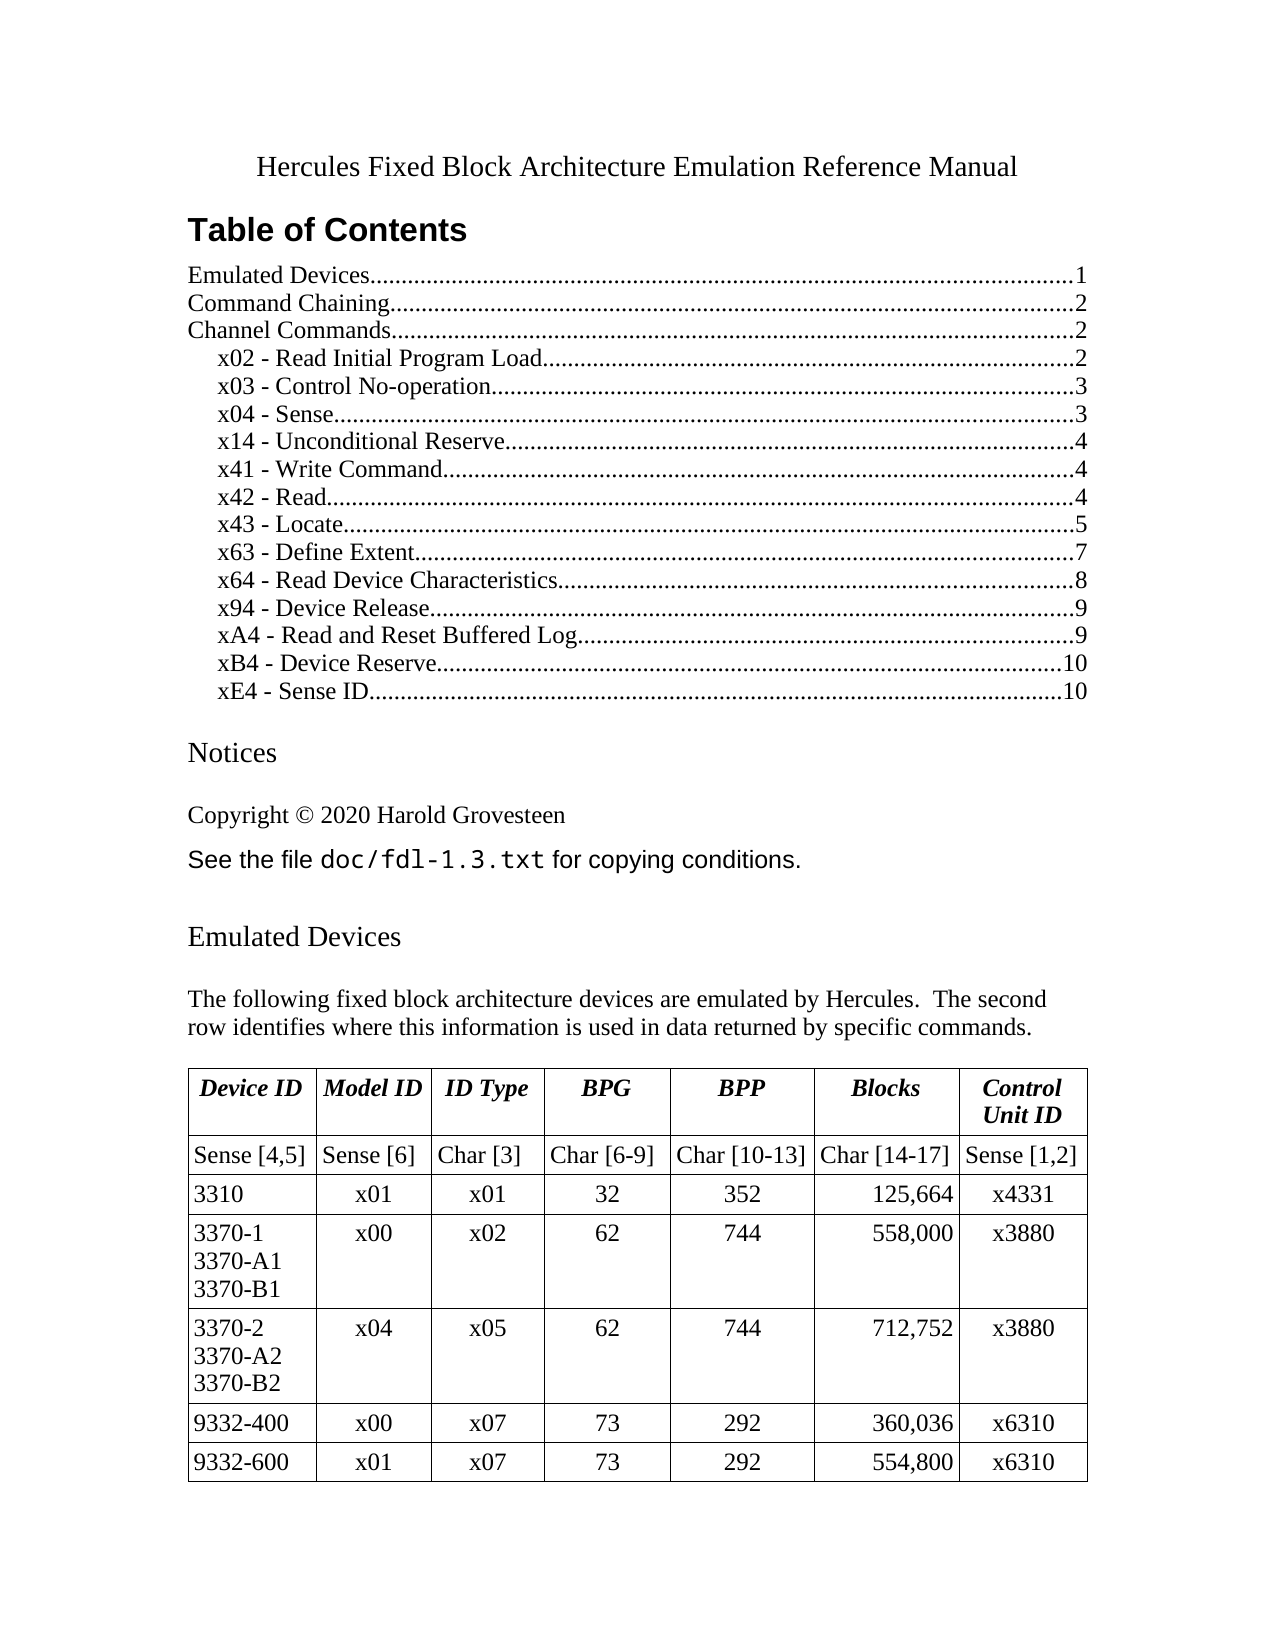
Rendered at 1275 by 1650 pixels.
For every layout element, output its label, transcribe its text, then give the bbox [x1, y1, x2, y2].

table_cell x07 [432, 1443, 544, 1481]
table_cell x6310 [960, 1404, 1087, 1442]
text xB4 - Device Reserve 10 [217, 649, 1087, 677]
text xE4 - Sense ID 10 [217, 677, 1087, 704]
table_cell 3370-2 3370-A2 3370-B2 [189, 1309, 316, 1403]
table_header BPG [545, 1069, 670, 1135]
text Channel Commands 2 [187, 317, 1087, 344]
table_cell x01 [317, 1443, 431, 1481]
table_cell Sense [1,2] [960, 1136, 1087, 1174]
text The following fixed block architecture devices are emulated by Hercules. The second row identifies where this information is used in data returned by specific commands. [187, 985, 1087, 1040]
table_cell 558,000 [815, 1215, 959, 1308]
text x14 - Unconditional Reserve 4 [217, 427, 1087, 455]
text x42 - Read 4 [217, 483, 1087, 511]
table_header BPP [671, 1069, 814, 1135]
table_header Blocks [815, 1069, 959, 1135]
table_cell Sense [6] [317, 1136, 431, 1174]
table_cell 73 [545, 1404, 670, 1442]
table_cell 32 [545, 1175, 670, 1214]
text x43 - Locate 5 [217, 511, 1087, 538]
table_cell 712,752 [815, 1309, 959, 1403]
text x94 - Device Release 9 [217, 594, 1087, 621]
table_cell x3880 [960, 1309, 1087, 1403]
table_cell x01 [317, 1175, 431, 1214]
table_cell 744 [671, 1309, 814, 1403]
text See the file doc/fdl-1.3.txt for copying conditions. [187, 842, 1087, 876]
table_cell Char [14-17] [815, 1136, 959, 1174]
table_cell 292 [671, 1443, 814, 1481]
table_cell Char [10-13] [671, 1136, 814, 1174]
table_cell x04 [317, 1309, 431, 1403]
table_cell 73 [545, 1443, 670, 1481]
text x04 - Sense 3 [217, 400, 1087, 427]
table_cell 360,036 [815, 1404, 959, 1442]
table_cell x3880 [960, 1215, 1087, 1308]
table_cell 9332-400 [189, 1404, 316, 1442]
table_header ID Type [432, 1069, 544, 1135]
table_cell x07 [432, 1404, 544, 1442]
table_cell 62 [545, 1309, 670, 1403]
table_cell 125,664 [815, 1175, 959, 1214]
table_cell x00 [317, 1215, 431, 1308]
table_cell 292 [671, 1404, 814, 1442]
table_cell Sense [4,5] [189, 1136, 316, 1174]
table_cell x01 [432, 1175, 544, 1214]
text Copyright © 2020 Harold Grovesteen [187, 801, 1087, 829]
text x63 - Define Extent 7 [217, 538, 1087, 566]
table_header Control Unit ID [960, 1069, 1087, 1135]
text x64 - Read Device Characteristics 8 [217, 566, 1087, 594]
table_cell 3310 [189, 1175, 316, 1214]
subtitle Table of Contents [187, 212, 1087, 249]
text x03 - Control No-operation 3 [217, 372, 1087, 400]
table_cell 9332-600 [189, 1443, 316, 1481]
table_cell 352 [671, 1175, 814, 1214]
table_cell 62 [545, 1215, 670, 1308]
table_header Device ID [189, 1069, 316, 1135]
table_header Model ID [317, 1069, 431, 1135]
table_cell Char [3] [432, 1136, 544, 1174]
table_cell x6310 [960, 1443, 1087, 1481]
table_cell x4331 [960, 1175, 1087, 1214]
text x41 - Write Command 4 [217, 455, 1087, 483]
table_cell 554,800 [815, 1443, 959, 1481]
table_cell 744 [671, 1215, 814, 1308]
text x02 - Read Initial Program Load 2 [217, 344, 1087, 372]
text Emulated Devices 1 [187, 261, 1087, 289]
table_cell x02 [432, 1215, 544, 1308]
text Emulated Devices [187, 920, 1087, 953]
table_cell x05 [432, 1309, 544, 1403]
table_cell 3370-1 3370-A1 3370-B1 [189, 1215, 316, 1308]
table_cell Char [6-9] [545, 1136, 670, 1174]
text xA4 - Read and Reset Buffered Log 9 [217, 621, 1087, 649]
text Notices [187, 737, 1087, 769]
text Command Chaining 2 [187, 289, 1087, 317]
table_cell x00 [317, 1404, 431, 1442]
